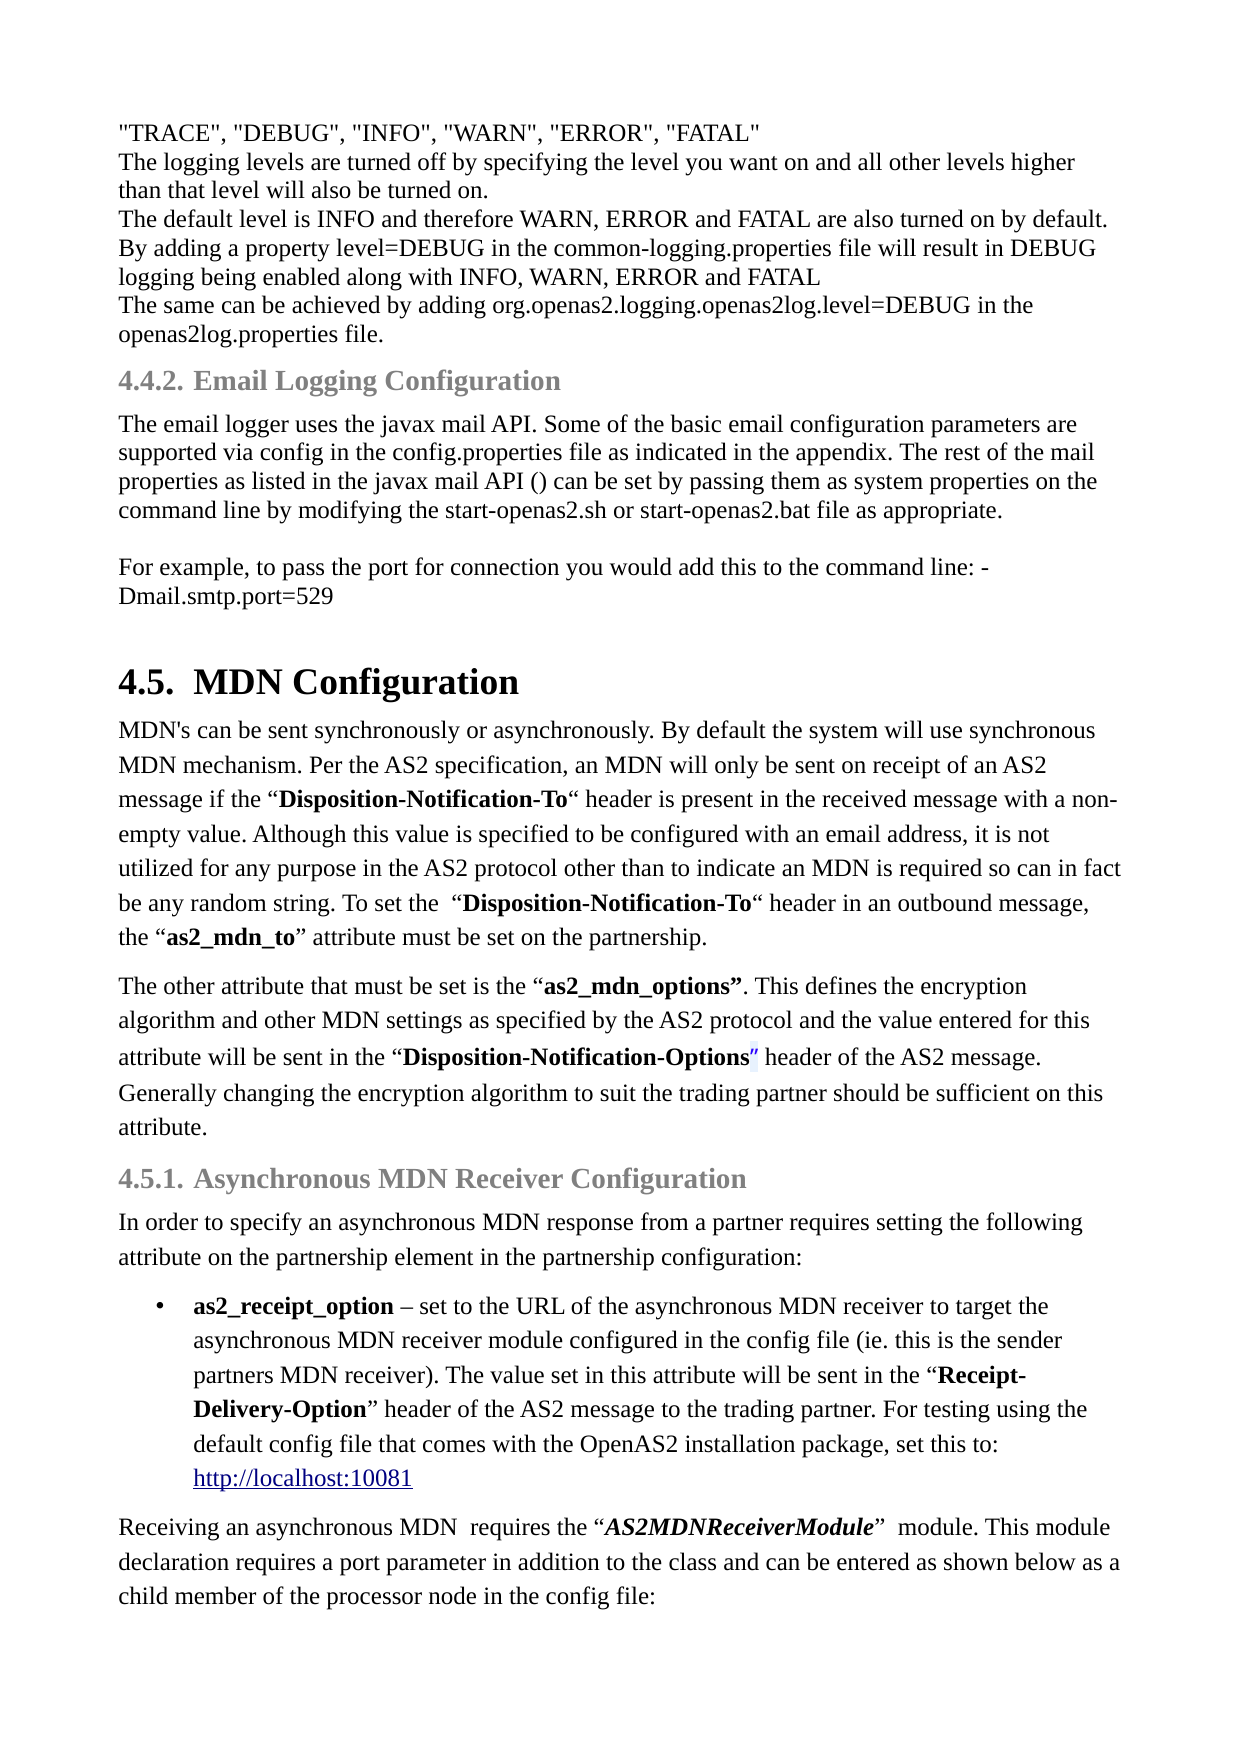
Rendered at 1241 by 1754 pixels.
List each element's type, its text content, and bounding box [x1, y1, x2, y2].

list as2_receipt_option – set to the URL of the asynchronous MDN receiver to target the asynchronous MDN receiver module configured in the config file (ie. this is the sender partners MDN receiver). The value set in this attribute will be sent in the “Receipt-Delivery-Option” header of the AS2 message to the trading partner. For testing using the default config file that comes with the OpenAS2 installation package, set this to: http://localhost:10081 [156, 1291, 1122, 1492]
text In order to specify an asynchronous MDN response from a partner requires setting the following attribute on the partnership element in the partnership configuration: [118, 1207, 1122, 1270]
text The other attribute that must be set is the “as2_mdn_options”. This defines the encryption algorithm and other MDN settings as specified by the AS2 protocol and the value entered for this attribute will be sent in the “Disposition-Notification-Options” header of the AS2 message. Generally changing the encryption algorithm to suit the trading partner should be sufficient on this attribute. [118, 971, 1122, 1141]
text The same can be achieved by adding org.openas2.logging.openas2log.level=DEBUG in the openas2log.properties file. [118, 291, 1122, 348]
subtitle Email Logging Configuration [118, 363, 1122, 396]
text Receiving an asynchronous MDN requires the “AS2MDNReceiverModule” module. This module declaration requires a port parameter in addition to the class and can be entered as shown below as a child member of the processor node in the config file: [118, 1512, 1122, 1610]
text MDN's can be sent synchronously or asynchronously. By default the system will use synchronous MDN mechanism. Per the AS2 specification, an MDN will only be sent on receipt of an AS2 message if the “Disposition-Notification-To“ header is present in the received message with a non-empty value. Although this value is specified to be configured with an email address, it is not utilized for any purpose in the AS2 protocol other than to indicate an MDN is required so can in fact be any random string. To set the “Disposition-Notification-To“ header in an outbound message, the “as2_mdn_to” attribute must be set on the partnership. [118, 715, 1122, 951]
text The email logger uses the javax mail API. Some of the basic email configuration parameters are supported via config in the config.properties file as indicated in the appendix. The rest of the mail properties as listed in the javax mail API () can be set by passing them as system properties on the command line by modifying the start-openas2.sh or start-openas2.bat file as appropriate. [118, 409, 1122, 524]
text For example, to pass the port for connection you would add this to the command line: -Dmail.smtp.port=529 [118, 552, 1122, 610]
text The logging levels are turned off by specifying the level you want on and all other levels higher than that level will also be turned on. [118, 147, 1122, 204]
text By adding a property level=DEBUG in the common-logging.properties file will result in DEBUG logging being enabled along with INFO, WARN, ERROR and FATAL [118, 233, 1122, 291]
text The default level is INFO and therefore WARN, ERROR and FATAL are also turned on by default. [118, 204, 1122, 233]
subtitle Asynchronous MDN Receiver Configuration [118, 1161, 1122, 1195]
subtitle MDN Configuration [118, 659, 1122, 703]
text "TRACE", "DEBUG", "INFO", "WARN", "ERROR", "FATAL" [118, 118, 1122, 147]
